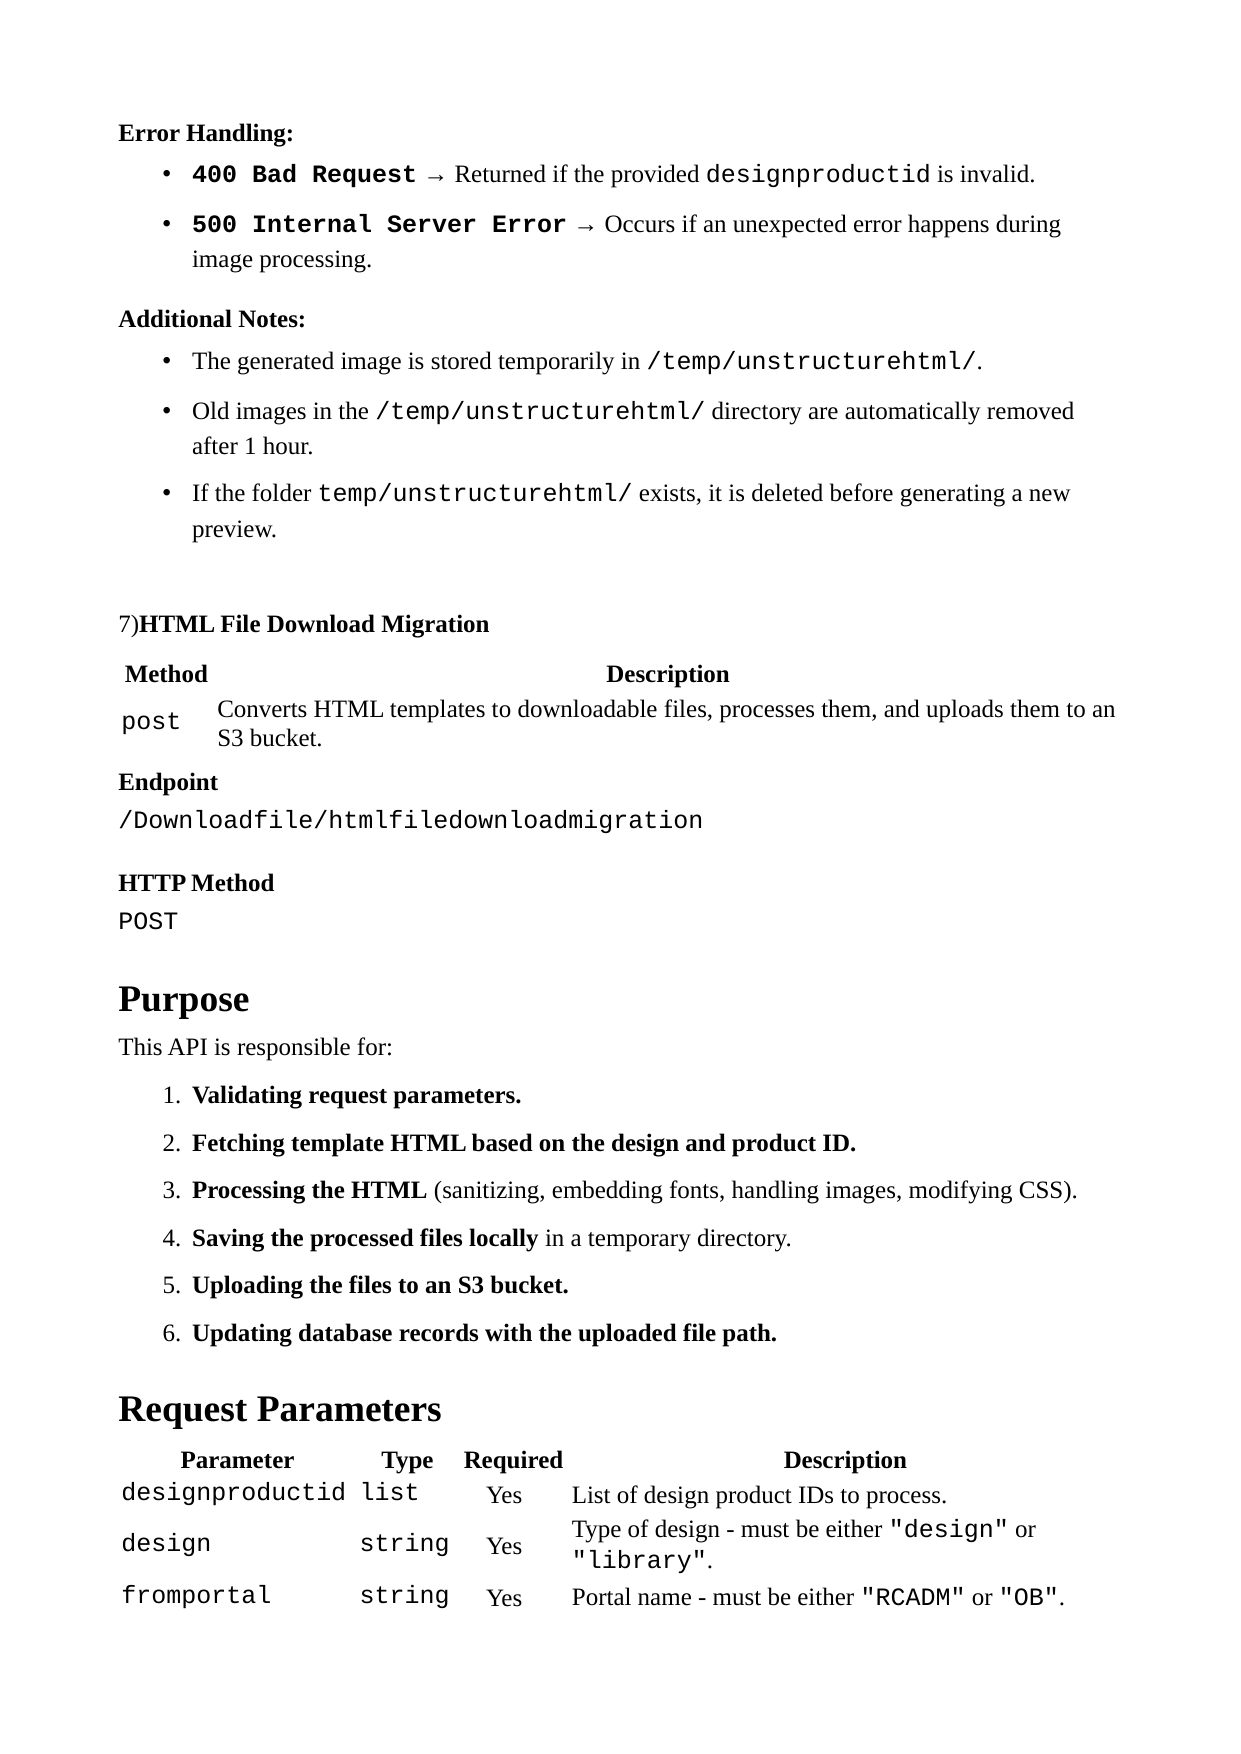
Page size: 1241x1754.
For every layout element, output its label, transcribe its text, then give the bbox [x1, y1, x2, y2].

subtitle HTTP Method [118, 868, 1122, 896]
subtitle Endpoint [118, 767, 1122, 796]
list If the folder temp/unstructurehtml/ exists, it is deleted before generating a new preview. [162, 478, 1122, 542]
text /Downloadfile/htmlfiledownloadmigration [118, 808, 1122, 836]
table_cell string [356, 1511, 458, 1579]
list 400 Bad Request → Returned if the provided designproductid is invalid. [162, 159, 1122, 190]
table_cell Portal name - must be either "RCADM" or "OB". [569, 1579, 1122, 1616]
subtitle Additional Notes: [118, 304, 1122, 333]
subtitle Error Handling: [118, 118, 1122, 147]
table_cell design [118, 1511, 356, 1579]
table_header Description [569, 1442, 1122, 1477]
list Fetching template HTML based on the design and product ID. [162, 1128, 1122, 1156]
subtitle Request Parameters [118, 1387, 1122, 1430]
table_header Type [356, 1442, 458, 1477]
table_cell ✅ Yes [458, 1477, 569, 1511]
table_cell ✅ Yes [458, 1511, 569, 1579]
list Uploading the files to an S3 bucket. [162, 1271, 1122, 1299]
table_cell designproductid [118, 1477, 356, 1511]
table_cell ✅ Yes [458, 1579, 569, 1616]
table_cell post [118, 691, 214, 754]
table_cell string [356, 1579, 458, 1616]
list 500 Internal Server Error → Occurs if an unexpected error happens during image processing. [162, 209, 1122, 273]
table_header Method [118, 656, 214, 691]
list Processing the HTML (sanitizing, embedding fonts, handling images, modifying CSS). [162, 1175, 1122, 1204]
text POST [118, 909, 1122, 937]
list Old images in the /temp/unstructurehtml/ directory are automatically removed after 1 hour. [162, 396, 1122, 460]
table_cell List of design product IDs to process. [569, 1477, 1122, 1511]
list The generated image is stored temporarily in /temp/unstructurehtml/. [162, 346, 1122, 377]
table_cell list [356, 1477, 458, 1511]
subtitle Purpose [118, 977, 1122, 1020]
table_cell fromportal [118, 1579, 356, 1616]
text This API is responsible for: [118, 1032, 1122, 1061]
list Saving the processed files locally in a temporary directory. [162, 1223, 1122, 1252]
table_header Description [214, 656, 1122, 691]
text 7)HTML File Download Migration [118, 609, 1122, 638]
list Updating database records with the uploaded file path. [162, 1318, 1122, 1347]
list Validating request parameters. [162, 1080, 1122, 1109]
table_cell Converts HTML templates to downloadable files, processes them, and uploads them to an S3 bucket. [214, 691, 1122, 754]
table_cell Type of design - must be either "design" or "library". [569, 1511, 1122, 1579]
table_header Parameter [118, 1442, 356, 1477]
table_header Required [458, 1442, 569, 1477]
